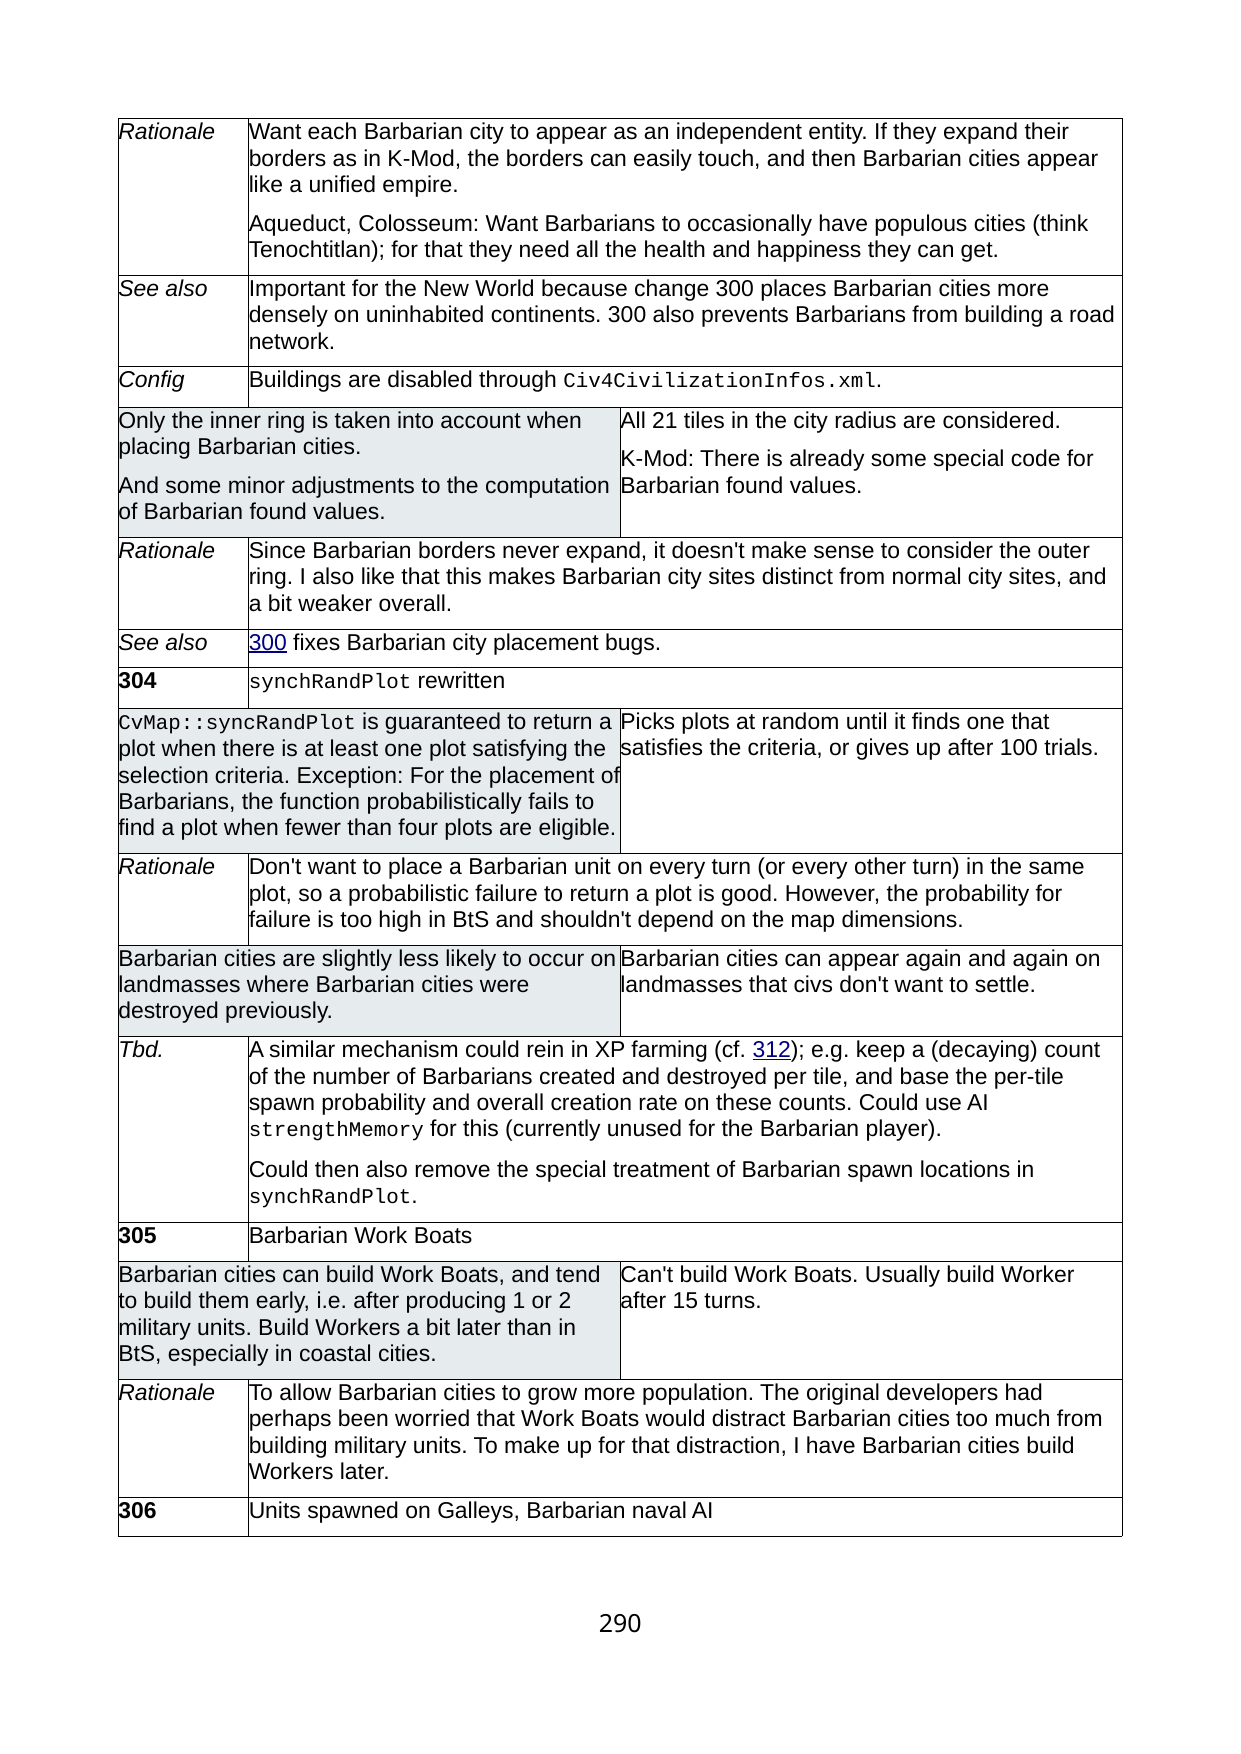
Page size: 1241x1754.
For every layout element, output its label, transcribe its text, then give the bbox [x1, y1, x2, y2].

table_cell 300 fixes Barbarian city placement bugs. [249, 630, 1122, 667]
table_cell Rationale [119, 1380, 248, 1497]
table_cell Tbd. [119, 1037, 248, 1222]
table_cell See also [119, 276, 248, 366]
table_cell Important for the New World because change 300 places Barbarian cities more densely on uninhabited continents. 300 also prevents Barbarians from building a road network. [249, 276, 1122, 366]
table_cell Rationale [119, 854, 248, 945]
table_cell synchRandPlot rewritten [249, 668, 1122, 707]
table_cell Want each Barbarian city to appear as an independent entity. If they expand their borders as in K-Mod, the borders can easily touch, and then Barbarian cities appear like a unified empire. Aqueduct, Colosseum: Want Barbarians to occasionally have populous cities (think Tenochtitlan); for that they need all the health and happiness they can get. [249, 119, 1122, 275]
table_cell Only the inner ring is taken into account when placing Barbarian cities. And some minor adjustments to the computation of Barbarian found values. [119, 408, 620, 537]
table_cell 305 [119, 1223, 248, 1261]
table_cell Since Barbarian borders never expand, it doesn't make sense to consider the outer ring. I also like that this makes Barbarian city sites distinct from normal city sites, and a bit weaker overall. [249, 538, 1122, 628]
table_cell Rationale [119, 538, 248, 628]
table_cell Can't build Work Boats. Usually build Worker after 15 turns. [621, 1262, 1122, 1379]
table_cell Rationale [119, 119, 248, 275]
table_cell Barbarian cities are slightly less likely to occur on landmasses where Barbarian cities were destroyed previously. [119, 946, 620, 1036]
table_cell 306 [119, 1498, 248, 1536]
table_cell CvMap::syncRandPlot is guaranteed to return a plot when there is at least one plot satisfying the selection criteria. Exception: For the placement of Barbarians, the function probabilistically fails to find a plot when fewer than four plots are eligible. [119, 709, 620, 853]
table_cell Barbarian Work Boats [249, 1223, 1122, 1261]
table_cell Barbarian cities can build Work Boats, and tend to build them early, i.e. after producing 1 or 2 military units. Build Workers a bit later than in BtS, especially in coastal cities. [119, 1262, 620, 1379]
table_cell 304 [119, 668, 248, 707]
table_cell Barbarian cities can appear again and again on landmasses that civs don't want to settle. [621, 946, 1122, 1036]
table_cell Buildings are disabled through Civ4CivilizationInfos.xml. [249, 367, 1122, 407]
table_cell All 21 tiles in the city radius are considered. K-Mod: There is already some special code for Barbarian found values. [621, 408, 1122, 537]
table_cell Don't want to place a Barbarian unit on every turn (or every other turn) in the same plot, so a probabilistic failure to return a plot is good. However, the probability for failure is too high in BtS and shouldn't depend on the map dimensions. [249, 854, 1122, 945]
table_cell Picks plots at random until it finds one that satisfies the criteria, or gives up after 100 trials. [621, 709, 1122, 853]
table_cell A similar mechanism could rein in XP farming (cf. 312); e.g. keep a (decaying) count of the number of Barbarians created and destroyed per tile, and base the per-tile spawn probability and overall creation rate on these counts. Could use AI strengthMemory for this (currently unused for the Barbarian player). Could then also remove the special treatment of Barbarian spawn locations in synchRandPlot. [249, 1037, 1122, 1222]
table_cell Units spawned on Galleys, Barbarian naval AI [249, 1498, 1122, 1536]
table_cell Config [119, 367, 248, 407]
table_cell See also [119, 630, 248, 667]
table_cell To allow Barbarian cities to grow more population. The original developers had perhaps been worried that Work Boats would distract Barbarian cities too much from building military units. To make up for that distraction, I have Barbarian cities build Workers later. [249, 1380, 1122, 1497]
